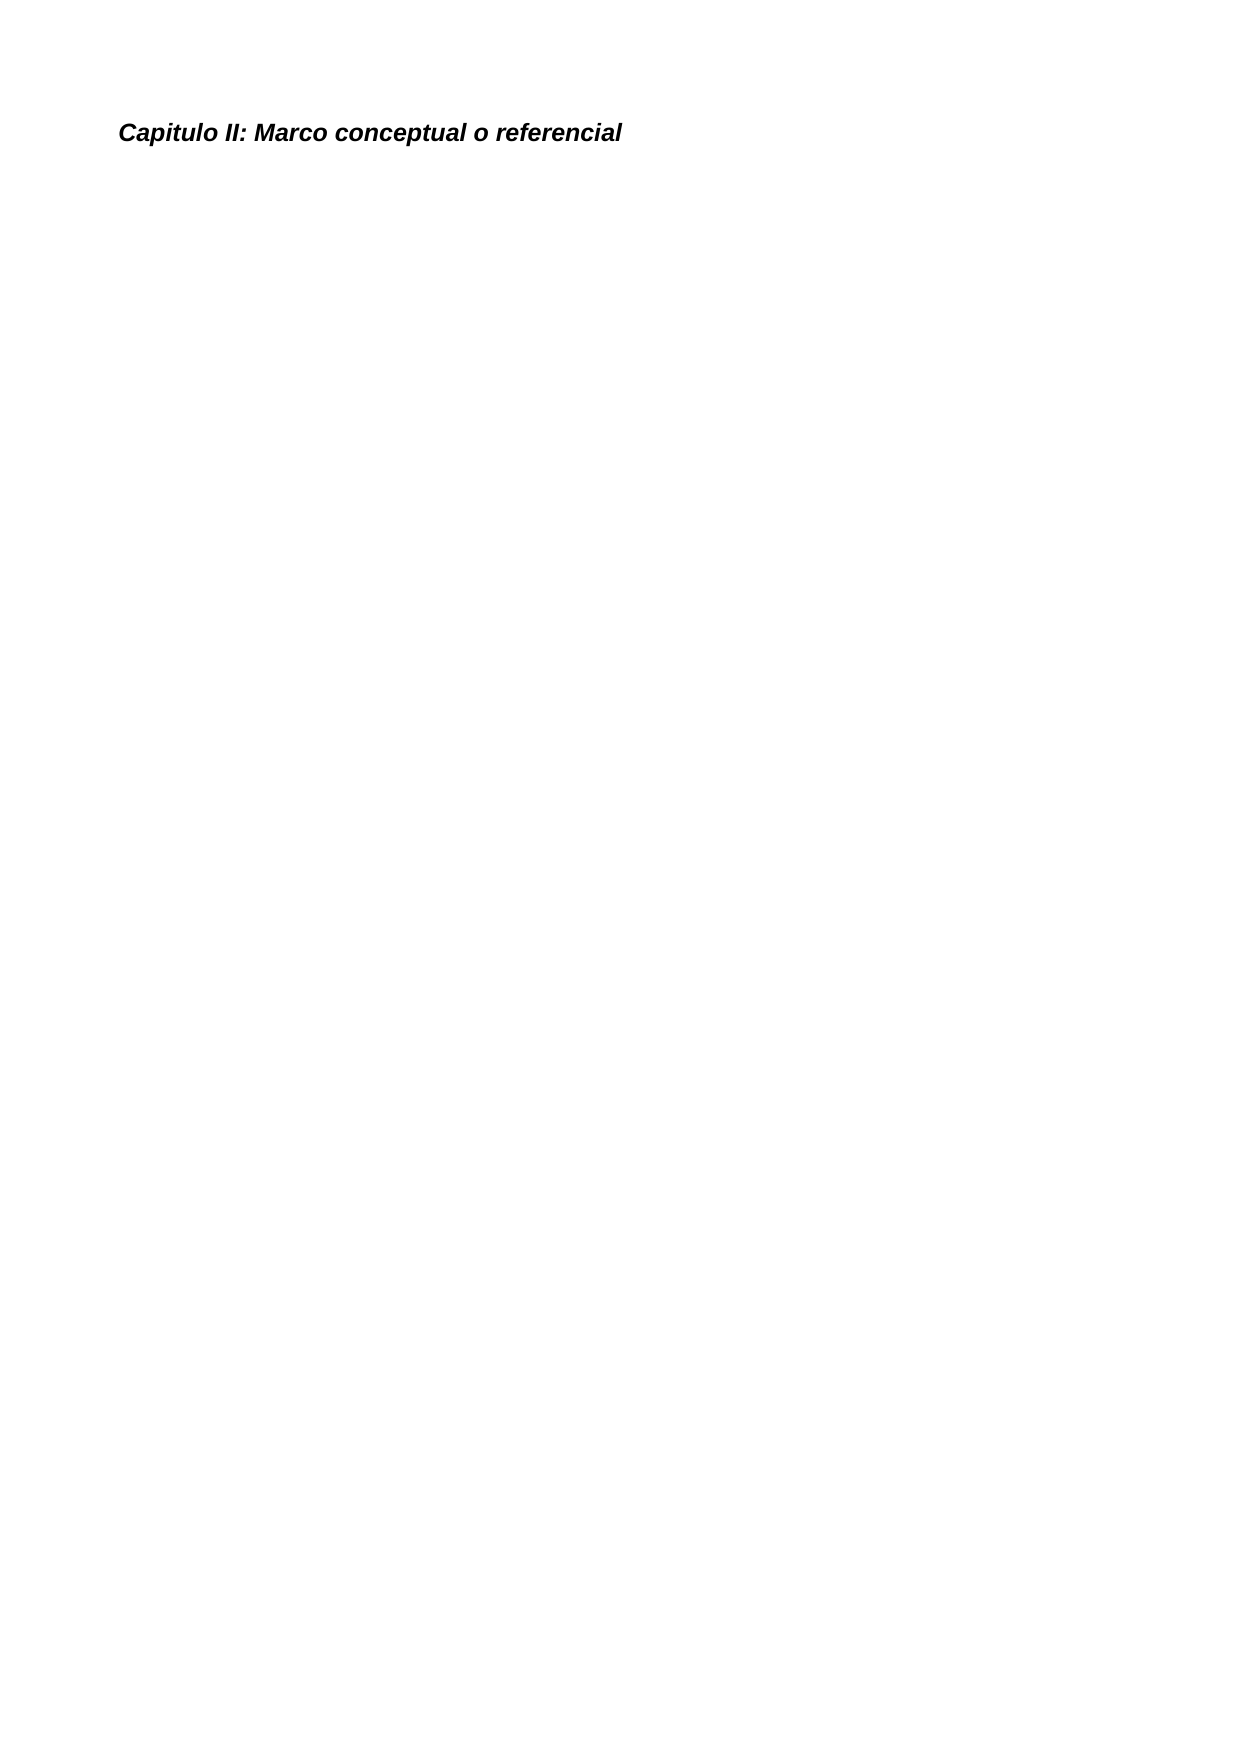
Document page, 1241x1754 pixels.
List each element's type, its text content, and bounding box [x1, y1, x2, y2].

text Capitulo II: Marco conceptual o referencial [118, 118, 1122, 147]
